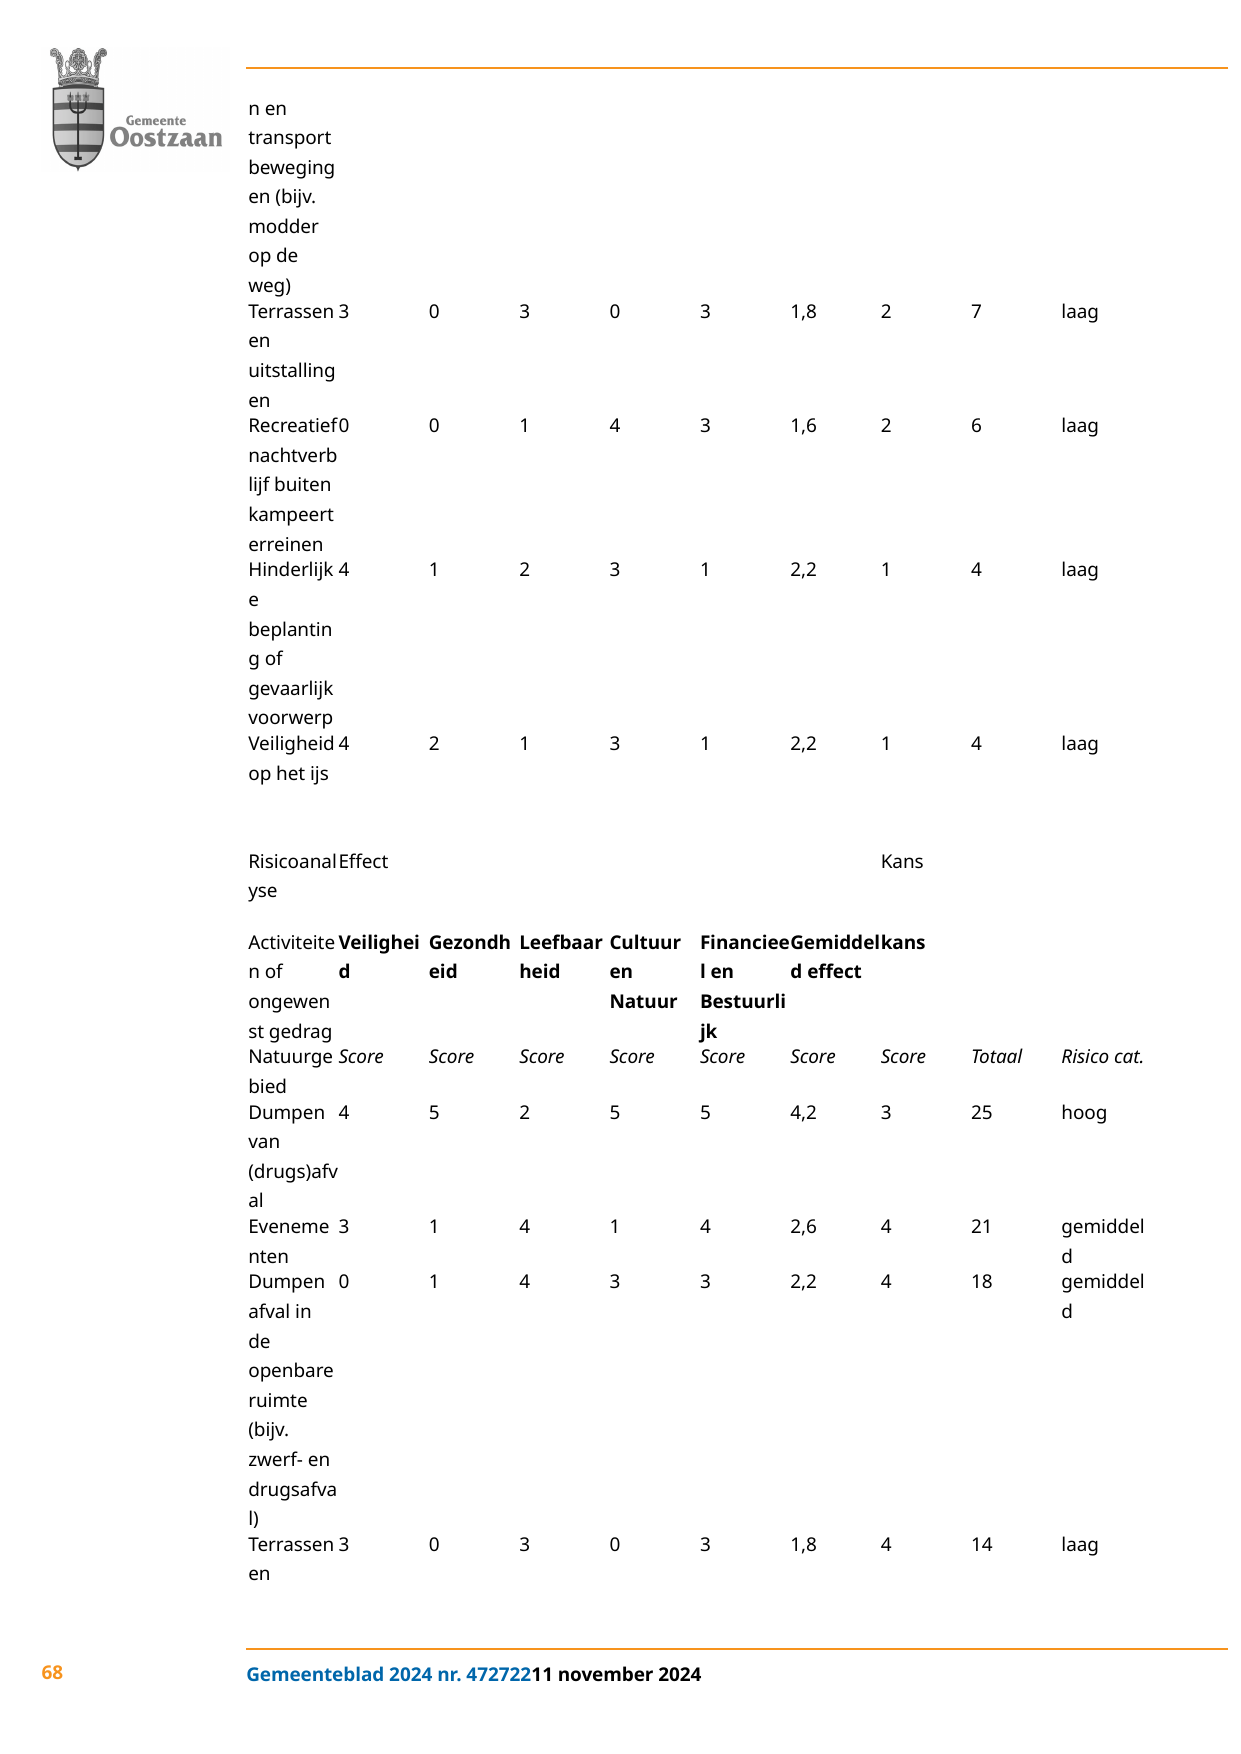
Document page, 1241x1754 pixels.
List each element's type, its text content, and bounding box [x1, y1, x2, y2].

table_cell 4,2 [790, 1099, 881, 1213]
table_cell 5 [429, 1099, 519, 1213]
table_header Risicoanalyse [248, 848, 338, 903]
table_cell [429, 903, 519, 929]
table_cell Gezondheid [429, 929, 519, 1043]
table_cell 14 [971, 1531, 1061, 1586]
table_header [609, 848, 700, 903]
table_cell 0 [429, 298, 519, 412]
table_cell Veiligheid [338, 929, 429, 1043]
table_cell laag [1061, 730, 1152, 786]
table_cell laag [1061, 557, 1152, 730]
table_cell 0 [429, 413, 519, 557]
table_cell 1 [881, 557, 971, 730]
table_cell 3 [700, 1531, 790, 1586]
table_cell Veiligheid op het ijs [248, 730, 338, 786]
table_cell 2,2 [790, 557, 881, 730]
table_cell 5 [700, 1099, 790, 1213]
table_cell 1 [609, 1213, 700, 1269]
table_cell Terrassen en uitstallingen [248, 298, 338, 412]
table_cell Score [429, 1044, 519, 1099]
table_header [971, 848, 1061, 903]
table_cell 0 [338, 1269, 429, 1531]
table_cell 2 [881, 413, 971, 557]
table_cell 1 [700, 557, 790, 730]
table_header [429, 848, 519, 903]
table_header Kans [881, 848, 971, 903]
table_cell 4 [338, 730, 429, 786]
table_header Effect [338, 848, 429, 903]
table_cell 0 [338, 413, 429, 557]
table_cell Hinderlijke beplanting of gevaarlijk voorwerp [248, 557, 338, 730]
table_cell [971, 903, 1061, 929]
table_cell Terrassen en [248, 1531, 338, 1586]
table_cell 3 [338, 1531, 429, 1586]
table_header [790, 848, 881, 903]
table_cell Natuurgebied [248, 1044, 338, 1099]
table_cell 3 [338, 1213, 429, 1269]
table_cell Cultuur en Natuur [609, 929, 700, 1043]
table_cell 1,6 [790, 413, 881, 557]
table_cell 1,8 [790, 1531, 881, 1586]
table_cell gemiddeld [1061, 1213, 1152, 1269]
table_cell 4 [519, 1213, 609, 1269]
table_cell 4 [609, 413, 700, 557]
table_cell 4 [881, 1531, 971, 1586]
table_cell [519, 95, 609, 298]
table_cell Leefbaarheid [519, 929, 609, 1043]
table_cell [790, 95, 881, 298]
table_cell laag [1061, 1531, 1152, 1586]
table_cell Recreatief nachtverblijf buiten kampeerterreinen [248, 413, 338, 557]
table_cell [881, 95, 971, 298]
table_cell [429, 95, 519, 298]
table_cell 3 [609, 1269, 700, 1531]
table_cell 18 [971, 1269, 1061, 1531]
table_cell kans [881, 929, 971, 1043]
table_cell 1 [429, 557, 519, 730]
table_cell [1061, 929, 1152, 1043]
table_cell hoog [1061, 1099, 1152, 1213]
table_cell 2 [519, 1099, 609, 1213]
table_cell [790, 903, 881, 929]
table_cell Score [700, 1044, 790, 1099]
table_cell 1 [519, 413, 609, 557]
table_cell 0 [609, 1531, 700, 1586]
table_cell 4 [881, 1213, 971, 1269]
table_cell laag [1061, 413, 1152, 557]
table_cell 3 [519, 298, 609, 412]
table_cell Score [338, 1044, 429, 1099]
table_cell 1 [429, 1213, 519, 1269]
table_cell [609, 903, 700, 929]
table_cell 2 [519, 557, 609, 730]
table_cell 1 [519, 730, 609, 786]
table_cell 25 [971, 1099, 1061, 1213]
table_header [700, 848, 790, 903]
table_cell Dumpen van (drugs)afval [248, 1099, 338, 1213]
picture [41, 47, 231, 172]
table_cell [700, 95, 790, 298]
table_cell 2 [429, 730, 519, 786]
table_cell 4 [338, 1099, 429, 1213]
table_cell Score [790, 1044, 881, 1099]
table_cell 3 [700, 1269, 790, 1531]
table_cell [971, 929, 1061, 1043]
table_cell [338, 95, 429, 298]
table_cell 2,2 [790, 730, 881, 786]
table_cell [338, 903, 429, 929]
table_cell [609, 95, 700, 298]
table_cell 1 [881, 730, 971, 786]
table_cell gemiddeld [1061, 1269, 1152, 1531]
table_cell [971, 95, 1061, 298]
table_cell 2,2 [790, 1269, 881, 1531]
table_cell 3 [609, 557, 700, 730]
table_cell 3 [609, 730, 700, 786]
table_cell 1,8 [790, 298, 881, 412]
table_cell n en transportbewegingen (bijv. modder op de weg) [248, 95, 338, 298]
table_cell [1061, 95, 1152, 298]
table_cell Activiteiten of ongewenst gedrag [248, 929, 338, 1043]
table_cell Totaal [971, 1044, 1061, 1099]
table_cell 4 [338, 557, 429, 730]
table_header [1061, 848, 1152, 903]
table_cell 1 [429, 1269, 519, 1531]
table_cell 1 [700, 730, 790, 786]
table_cell 7 [971, 298, 1061, 412]
table_cell 3 [338, 298, 429, 412]
table_cell Evenementen [248, 1213, 338, 1269]
table_cell 21 [971, 1213, 1061, 1269]
table_cell Score [609, 1044, 700, 1099]
table_cell [881, 903, 971, 929]
table_cell 3 [881, 1099, 971, 1213]
table_cell [700, 903, 790, 929]
table_cell Gemiddeld effect [790, 929, 881, 1043]
table_cell 3 [519, 1531, 609, 1586]
table_cell Financieel en Bestuurlijk [700, 929, 790, 1043]
table_cell 0 [609, 298, 700, 412]
table_cell 4 [700, 1213, 790, 1269]
table_cell 0 [429, 1531, 519, 1586]
table_cell Score [519, 1044, 609, 1099]
table_cell [248, 903, 338, 929]
table_cell 6 [971, 413, 1061, 557]
table_cell 2 [881, 298, 971, 412]
table_cell [1061, 903, 1152, 929]
table_cell 4 [519, 1269, 609, 1531]
table_cell Risico cat. [1061, 1044, 1152, 1099]
table_cell 4 [881, 1269, 971, 1531]
table_cell 3 [700, 298, 790, 412]
table_cell [519, 903, 609, 929]
table_cell laag [1061, 298, 1152, 412]
table_cell 4 [971, 557, 1061, 730]
table_cell 3 [700, 413, 790, 557]
table_cell Score [881, 1044, 971, 1099]
table_cell 2,6 [790, 1213, 881, 1269]
table_cell 5 [609, 1099, 700, 1213]
table_header [519, 848, 609, 903]
table_cell 4 [971, 730, 1061, 786]
table_cell Dumpen afval in de openbare ruimte (bijv. zwerf- en drugsafval) [248, 1269, 338, 1531]
